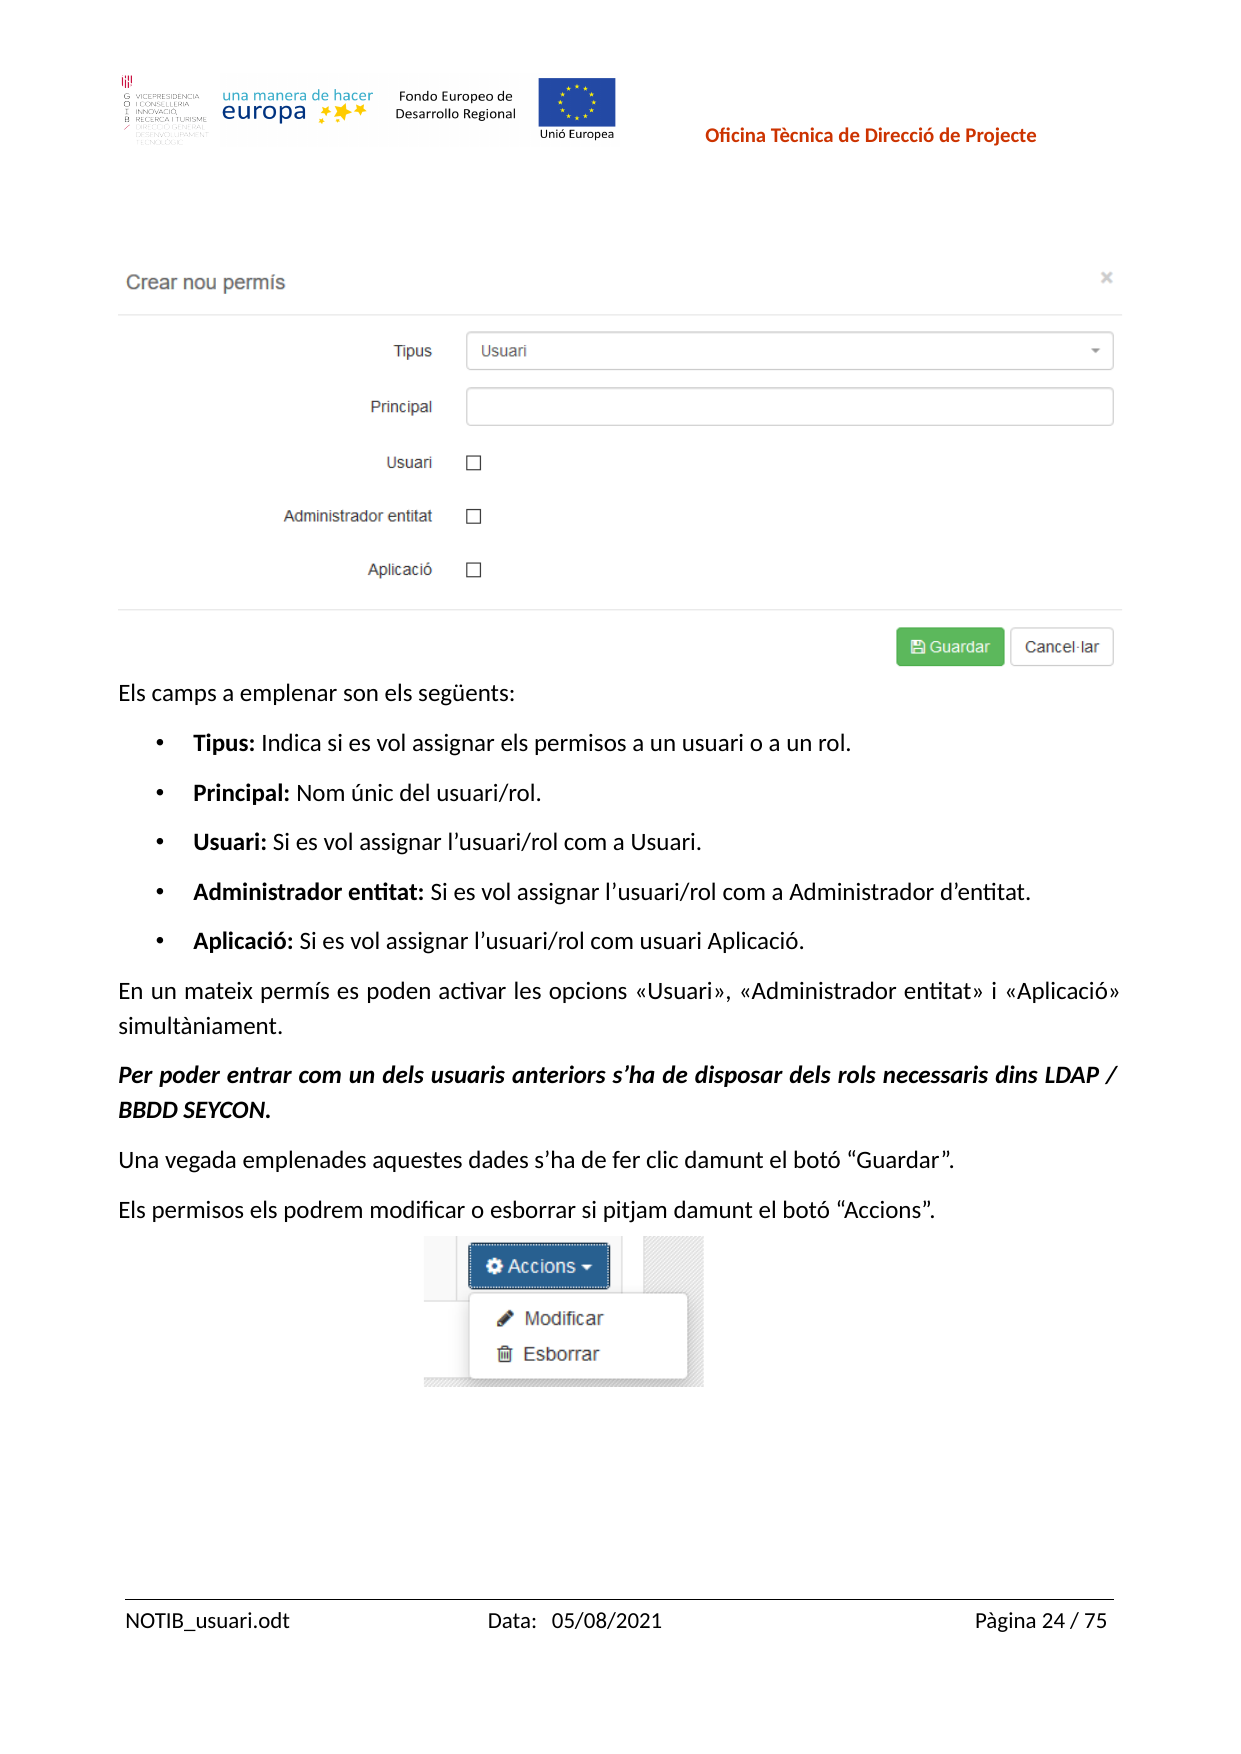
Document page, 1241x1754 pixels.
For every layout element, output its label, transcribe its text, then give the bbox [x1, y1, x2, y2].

text Per poder entrar com un dels usuaris anteriors s’ha de disposar dels rols necessaris dins LDAP / BBDD SEYCON. [118, 1059, 1122, 1125]
list Principal: Nom únic del usuari/rol. [156, 777, 1122, 807]
list Usuari: Si es vol assignar l’usuari/rol com a Usuari. [156, 826, 1122, 857]
list Administrador entitat: Si es vol assignar l’usuari/rol com a Administrador d’entitat. [156, 876, 1122, 906]
text Els camps a emplenar son els següents: [118, 673, 1122, 708]
picture [118, 262, 1123, 673]
list Tipus: Indica si es vol assignar els permisos a un usuari o a un rol. [156, 727, 1122, 758]
picture [118, 73, 213, 147]
picture [219, 73, 621, 147]
text Una vegada emplenades aquestes dades s’ha de fer clic damunt el botó “Guardar”. [118, 1144, 1122, 1175]
picture [423, 1236, 704, 1387]
text En un mateix permís es poden activar les opcions «Usuari», «Administrador entitat» i «Aplicació» simultàniament. [118, 975, 1122, 1041]
list Aplicació: Si es vol assignar l’usuari/rol com usuari Aplicació. [156, 925, 1122, 956]
text Els permisos els podrem modificar o esborrar si pitjam damunt el botó “Accions”. [118, 1194, 1122, 1224]
